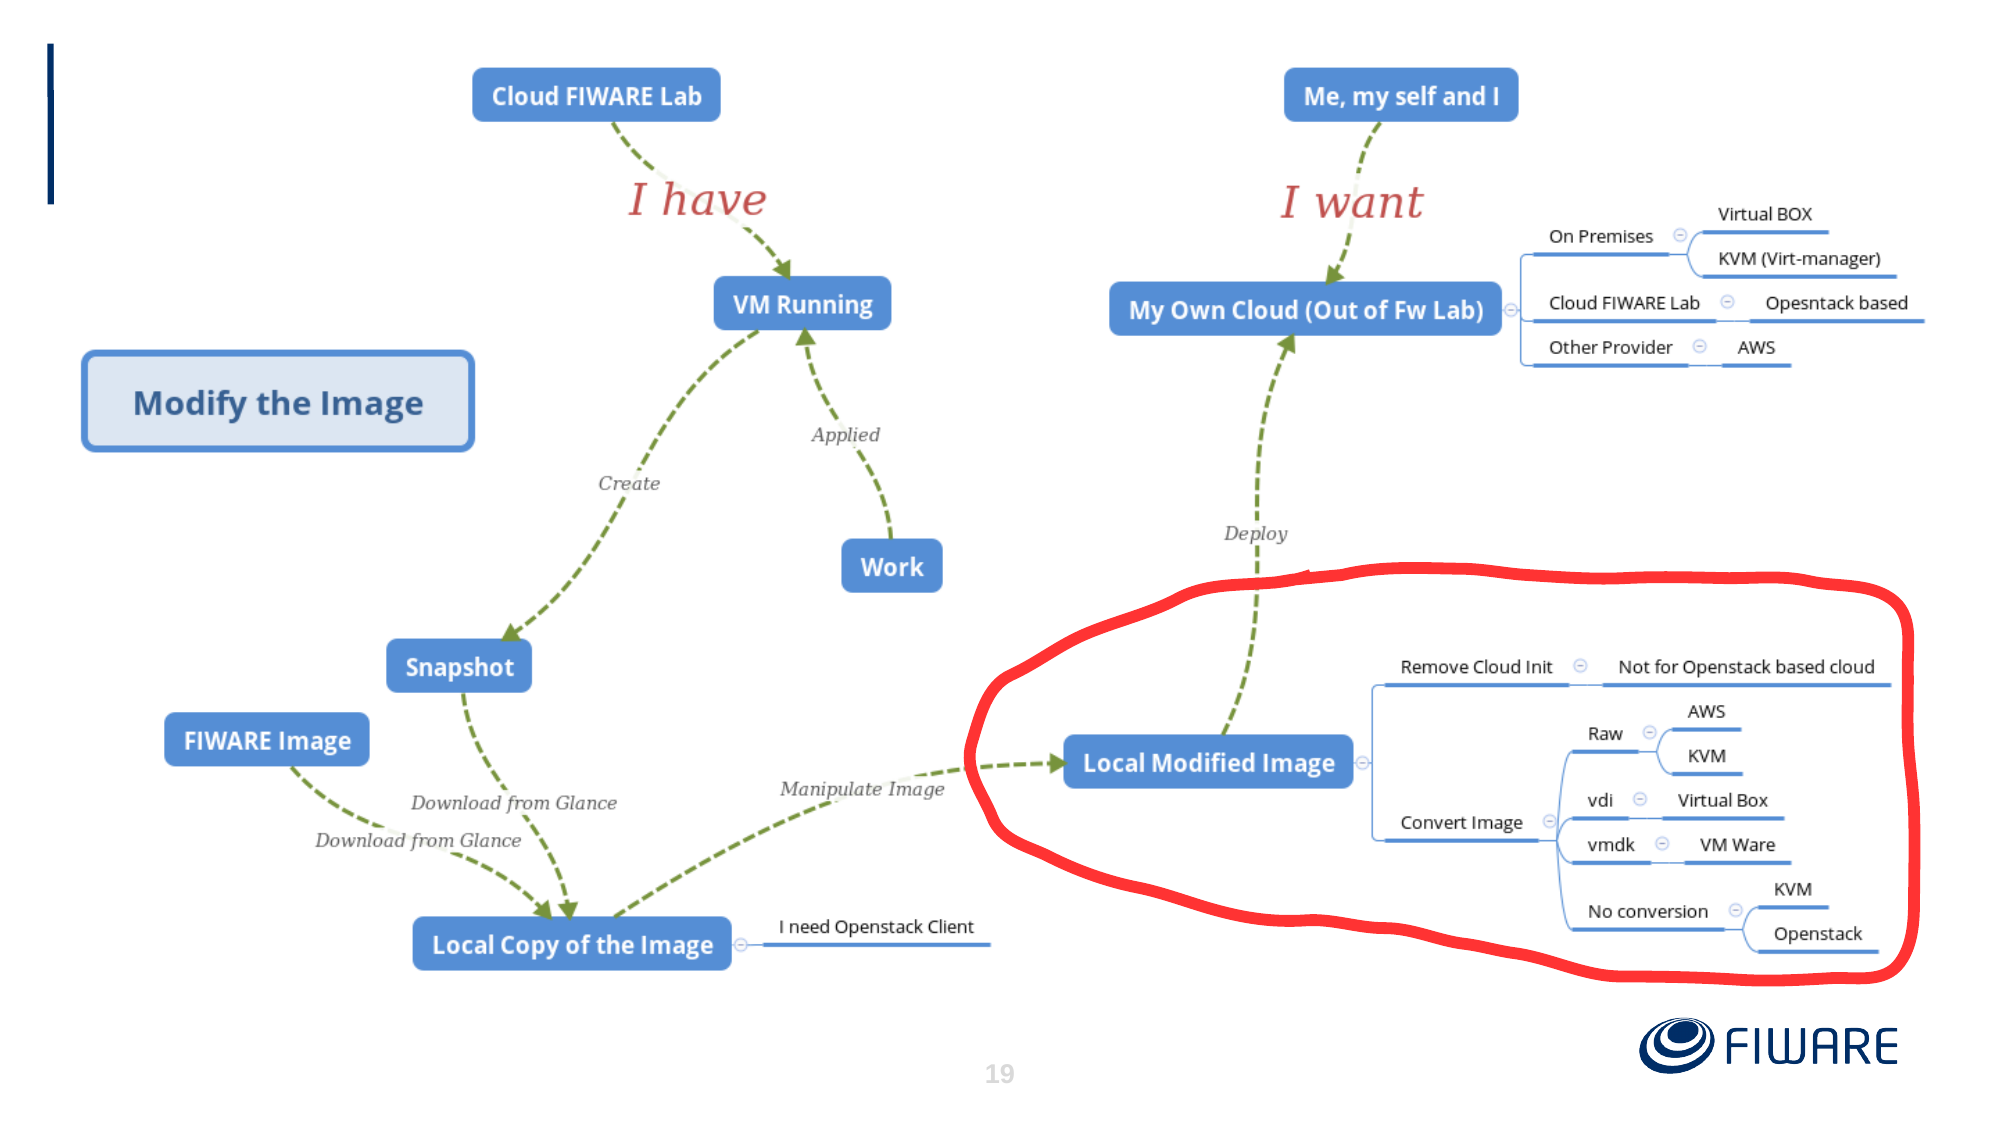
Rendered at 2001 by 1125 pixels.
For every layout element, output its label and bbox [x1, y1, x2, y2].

slide_number [887, 1042, 1113, 1103]
picture [1635, 1012, 1905, 1077]
picture [59, 47, 1949, 993]
